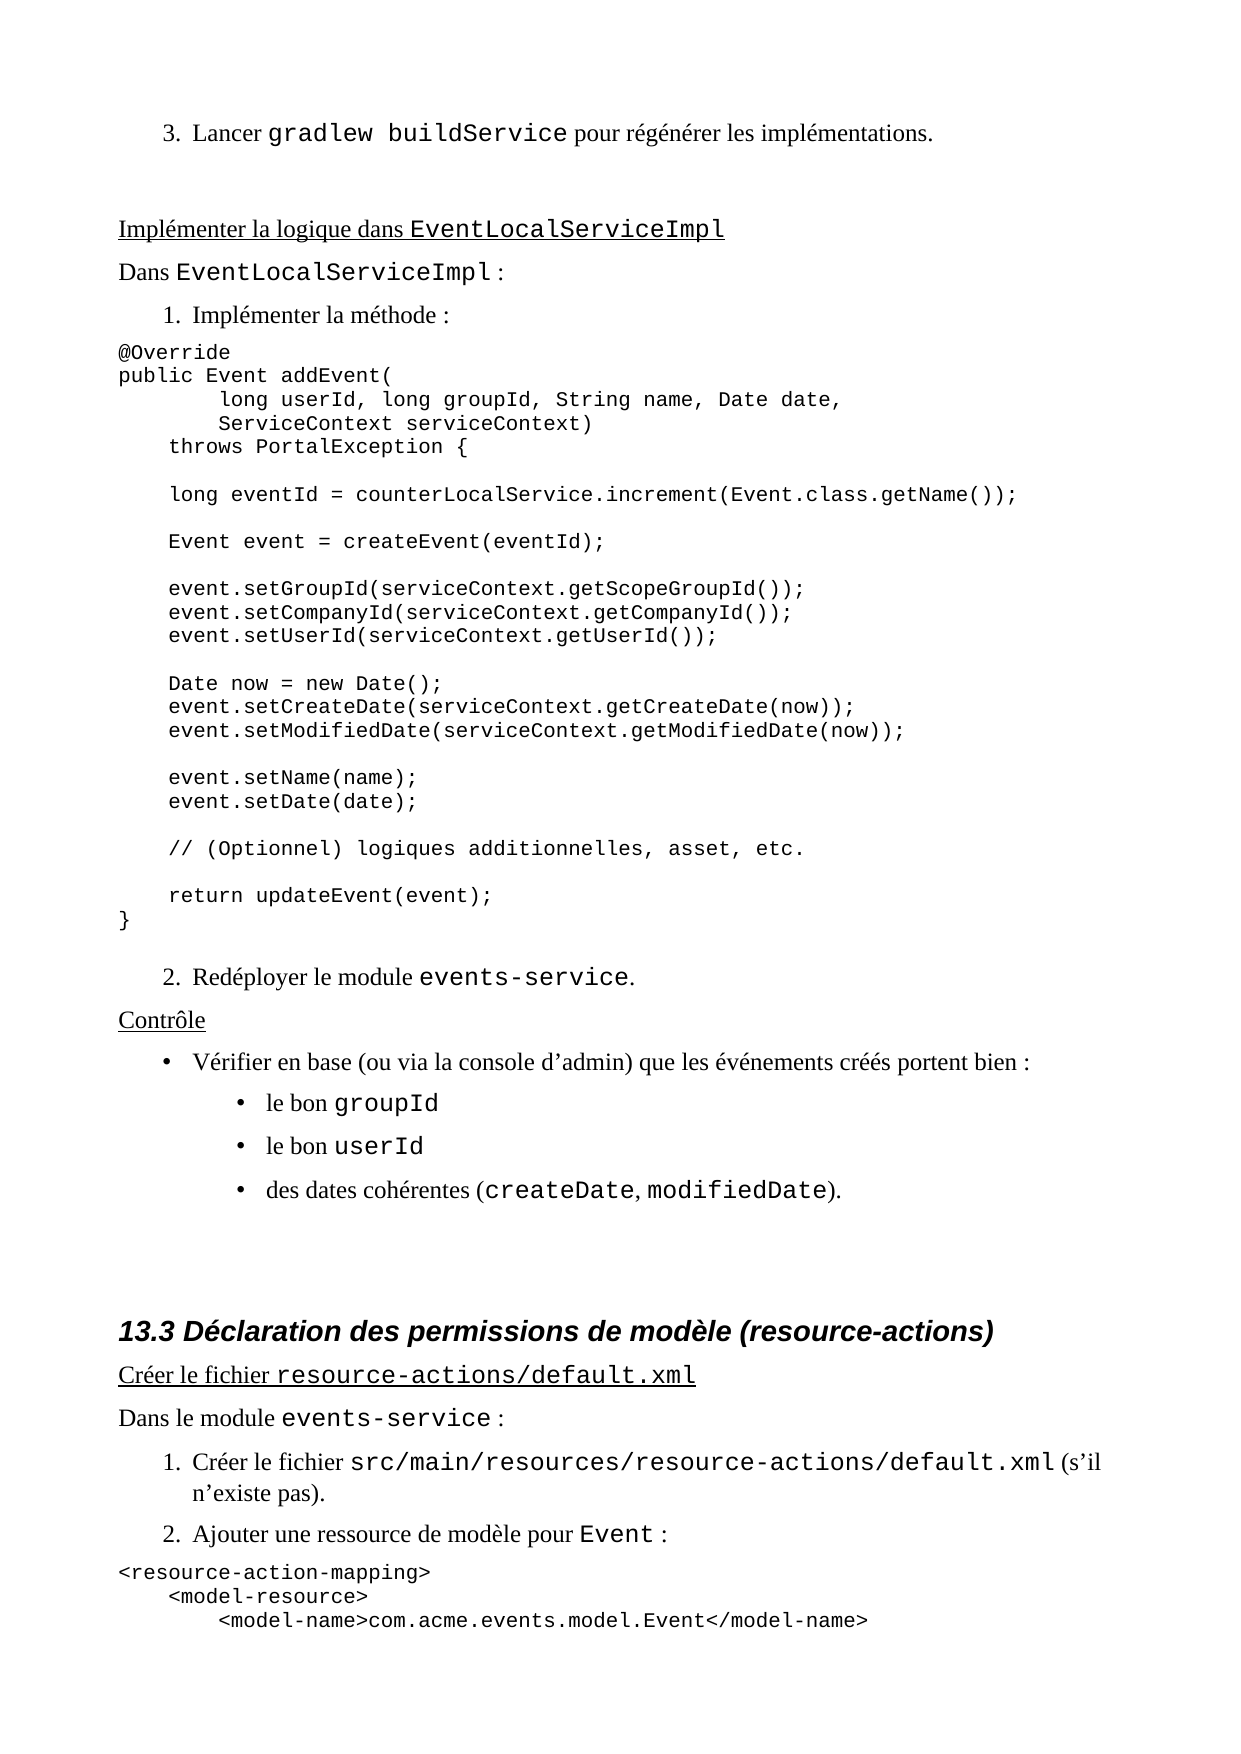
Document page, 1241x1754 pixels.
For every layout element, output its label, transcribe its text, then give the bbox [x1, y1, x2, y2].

text Dans EventLocalServiceImpl : [118, 257, 1122, 288]
text Contrôle [118, 1006, 1122, 1034]
text @Override [118, 342, 1122, 365]
text event.setUserId(serviceContext.getUserId()); [118, 625, 1122, 649]
list le bon userId [236, 1131, 1122, 1162]
list des dates cohérentes (createDate, modifiedDate). [236, 1175, 1122, 1206]
text Dans le module events-service : [118, 1403, 1122, 1434]
text public Event addEvent( [118, 365, 1122, 389]
list Implémenter la méthode : [162, 300, 1122, 329]
text event.setCreateDate(serviceContext.getCreateDate(now)); [118, 696, 1122, 720]
list Ajouter une ressource de modèle pour Event : [162, 1519, 1122, 1550]
list Lancer gradlew buildService pour régénérer les implémentations. [162, 118, 1122, 149]
text Date now = new Date(); [118, 673, 1122, 696]
text Implémenter la logique dans EventLocalServiceImpl [118, 214, 1122, 244]
text return updateEvent(event); [118, 886, 1122, 909]
text Event event = createEvent(eventId); [118, 531, 1122, 554]
list Créer le fichier src/main/resources/resource-actions/default.xml (s’il n’existe pas). [162, 1447, 1122, 1506]
list Vérifier en base (ou via la console d’admin) que les événements créés portent bien : [162, 1047, 1122, 1076]
text // (Optionnel) logiques additionnelles, asset, etc. [118, 838, 1122, 862]
text event.setDate(date); [118, 791, 1122, 814]
text } [118, 909, 1122, 933]
subtitle 13.3 Déclaration des permissions de modèle (resource-actions) [118, 1314, 1122, 1348]
text long userId, long groupId, String name, Date date, [118, 389, 1122, 413]
text event.setName(name); [118, 767, 1122, 791]
text <model-name>com.acme.events.model.Event</model-name> [118, 1609, 1122, 1633]
text ServiceContext serviceContext) [118, 413, 1122, 436]
text event.setModifiedDate(serviceContext.getModifiedDate(now)); [118, 720, 1122, 744]
text event.setCompanyId(serviceContext.getCompanyId()); [118, 602, 1122, 625]
text event.setGroupId(serviceContext.getScopeGroupId()); [118, 578, 1122, 602]
text <resource-action-mapping> [118, 1562, 1122, 1586]
text throws PortalException { [118, 436, 1122, 460]
text <model-resource> [118, 1586, 1122, 1609]
list Redéployer le module events-service. [162, 962, 1122, 993]
text Créer le fichier resource-actions/default.xml [118, 1360, 1122, 1391]
list le bon groupId [236, 1088, 1122, 1119]
text long eventId = counterLocalService.increment(Event.class.getName()); [118, 483, 1122, 507]
